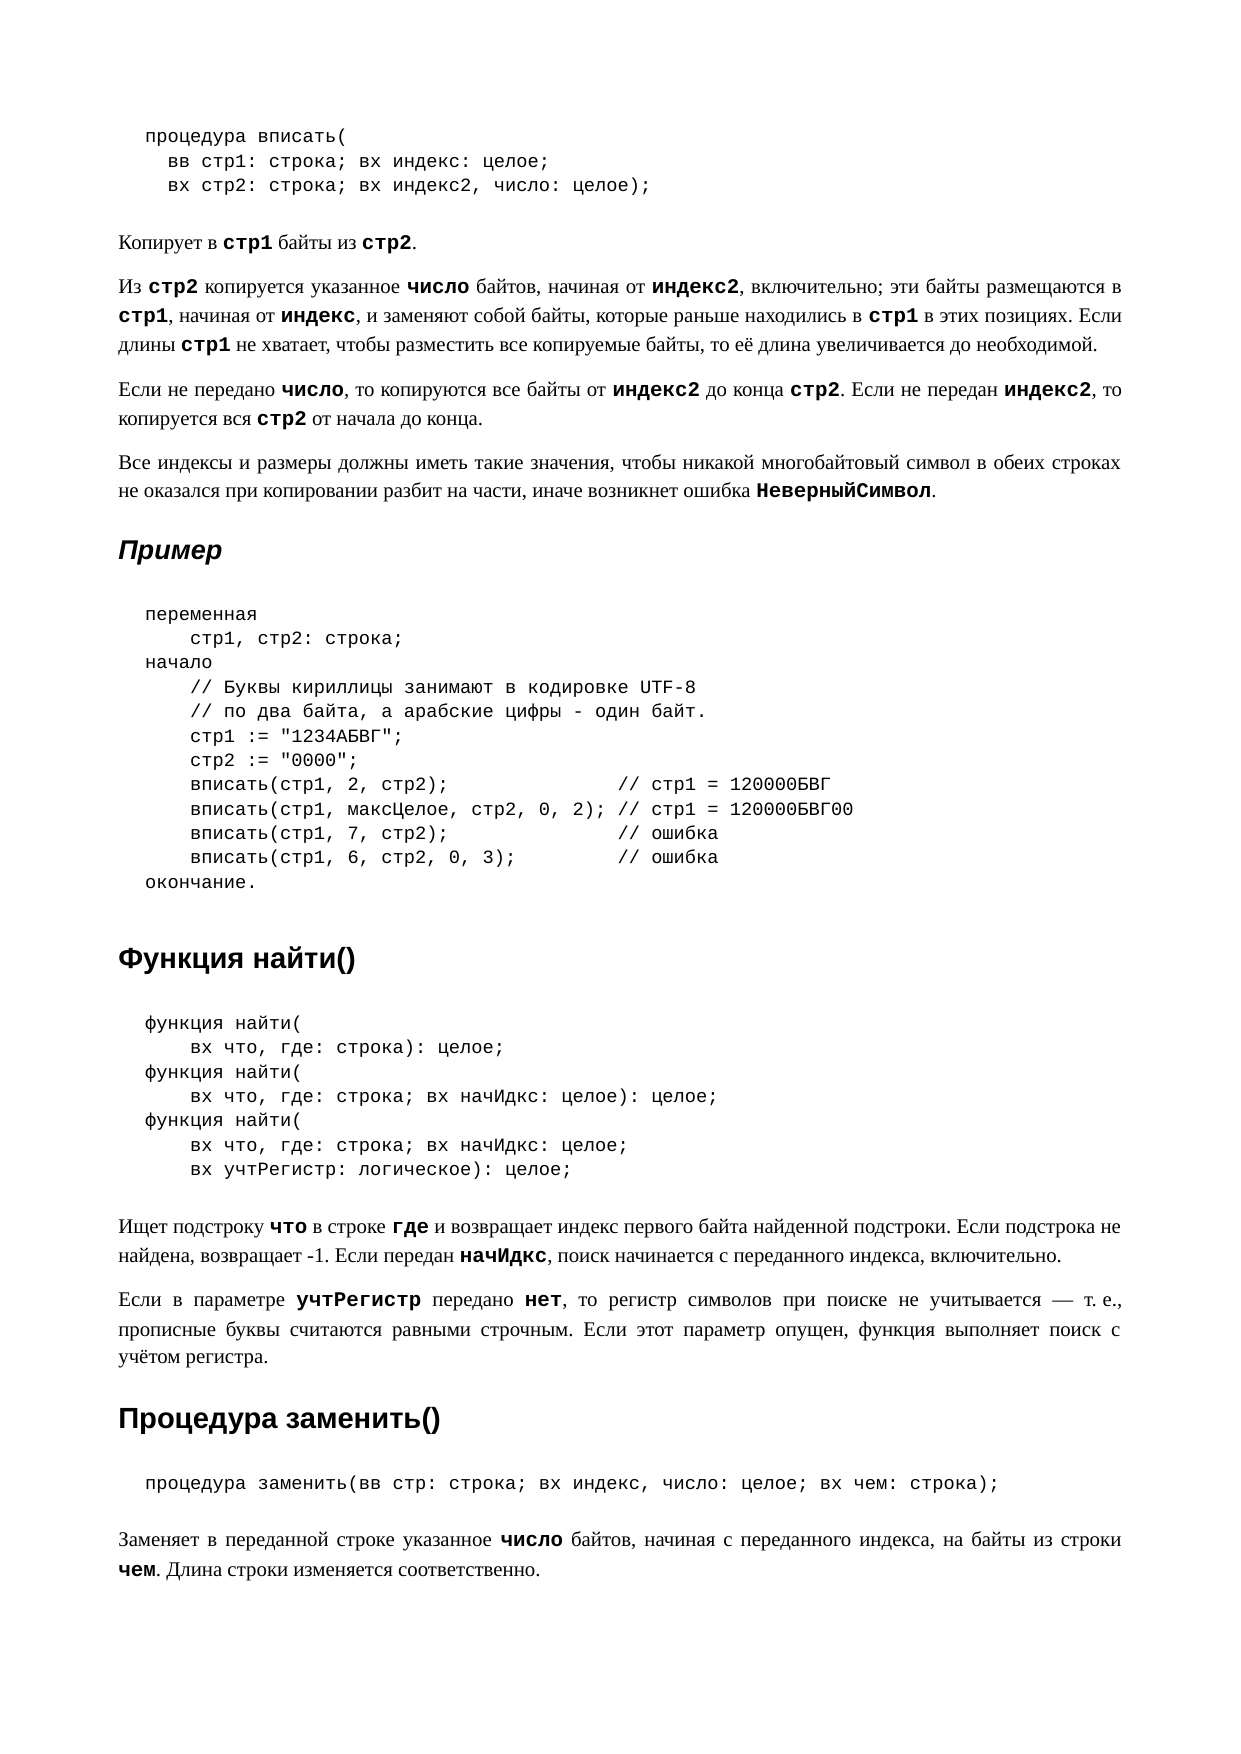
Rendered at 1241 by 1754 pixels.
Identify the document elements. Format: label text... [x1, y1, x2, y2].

text стр2 := "0000"; [136, 742, 1104, 766]
text окончание. [136, 864, 1104, 903]
subtitle Процедура заменить() [118, 1401, 1122, 1434]
text вх что, где: строка; вх начИдкс: целое; [136, 1127, 1104, 1151]
text Если не передано число, то копируются все байты от индекс2 до конца стр2. Если не передан индекс2, то копируется вся стр2 от начала до конца. [118, 376, 1122, 431]
text функция найти( вх что, где: строка): целое; [136, 1005, 1104, 1053]
subtitle Пример [118, 534, 1122, 565]
text // по два байта, а арабские цифры - один байт. [136, 693, 1104, 717]
text Если в параметре учтРегистр передано нет, то регистр символов при поиске не учитывается — т. е., прописные буквы считаются равными строчным. Если этот параметр опущен, функция выполняет поиск с учётом регистра. [118, 1287, 1122, 1368]
text Копирует в стр1 байты из стр2. [118, 229, 1122, 255]
text Ищет подстроку что в строке где и возвращает индекс первого байта найденной подстроки. Если подстрока не найдена, возвращает -1. Если передан начИдкс, поиск начинается с переданного индекса, включительно. [118, 1214, 1122, 1269]
text начало [136, 644, 1104, 669]
text вписать(стр1, 2, стр2); // стр1 = 120000БВГ [136, 766, 1104, 791]
text Все индексы и размеры должны иметь такие значения, чтобы никакой многобайтовый символ в обеих строках не оказался при копировании разбит на части, иначе возникнет ошибка НеверныйСимвол. [118, 450, 1122, 503]
text Из стр2 копируется указанное число байтов, начиная от индекс2, включительно; эти байты размещаются в стр1, начиная от индекс, и заменяют собой байты, которые раньше находились в стр1 в этих позициях. Если длины стр1 не хватает, чтобы разместить все копируемые байты, то её длина увеличивается до необходимой. [118, 274, 1122, 358]
text процедура вписать( вв стр1: строка; вх индекс: целое; вх стр2: строка; вх индекс2, число: целое); [136, 118, 1104, 206]
text стр1 := "1234АБВГ"; [136, 717, 1104, 742]
subtitle Функция найти() [118, 941, 1122, 974]
text функция найти( вх что, где: строка; вх начИдкс: целое): целое; [136, 1053, 1104, 1102]
text вписать(стр1, максЦелое, стр2, 0, 2); // стр1 = 120000БВГ00 [136, 791, 1104, 815]
text Заменяет в переданной строке указанное число байтов, начиная с переданного индекса, на байты из строки чем. Длина строки изменяется соответственно. [118, 1527, 1122, 1582]
text вх учтРегистр: логическое): целое; [136, 1151, 1104, 1190]
text вписать(стр1, 7, стр2); // ошибка [136, 815, 1104, 839]
text функция найти( [136, 1102, 1104, 1127]
text // Буквы кириллицы занимают в кодировке UTF-8 [136, 669, 1104, 693]
text процедура заменить(вв стр: строка; вх индекс, число: целое; вх чем: строка); [136, 1464, 1104, 1503]
text вписать(стр1, 6, стр2, 0, 3); // ошибка [136, 839, 1104, 864]
text стр1, стр2: строка; [136, 620, 1104, 644]
text переменная [136, 596, 1104, 620]
